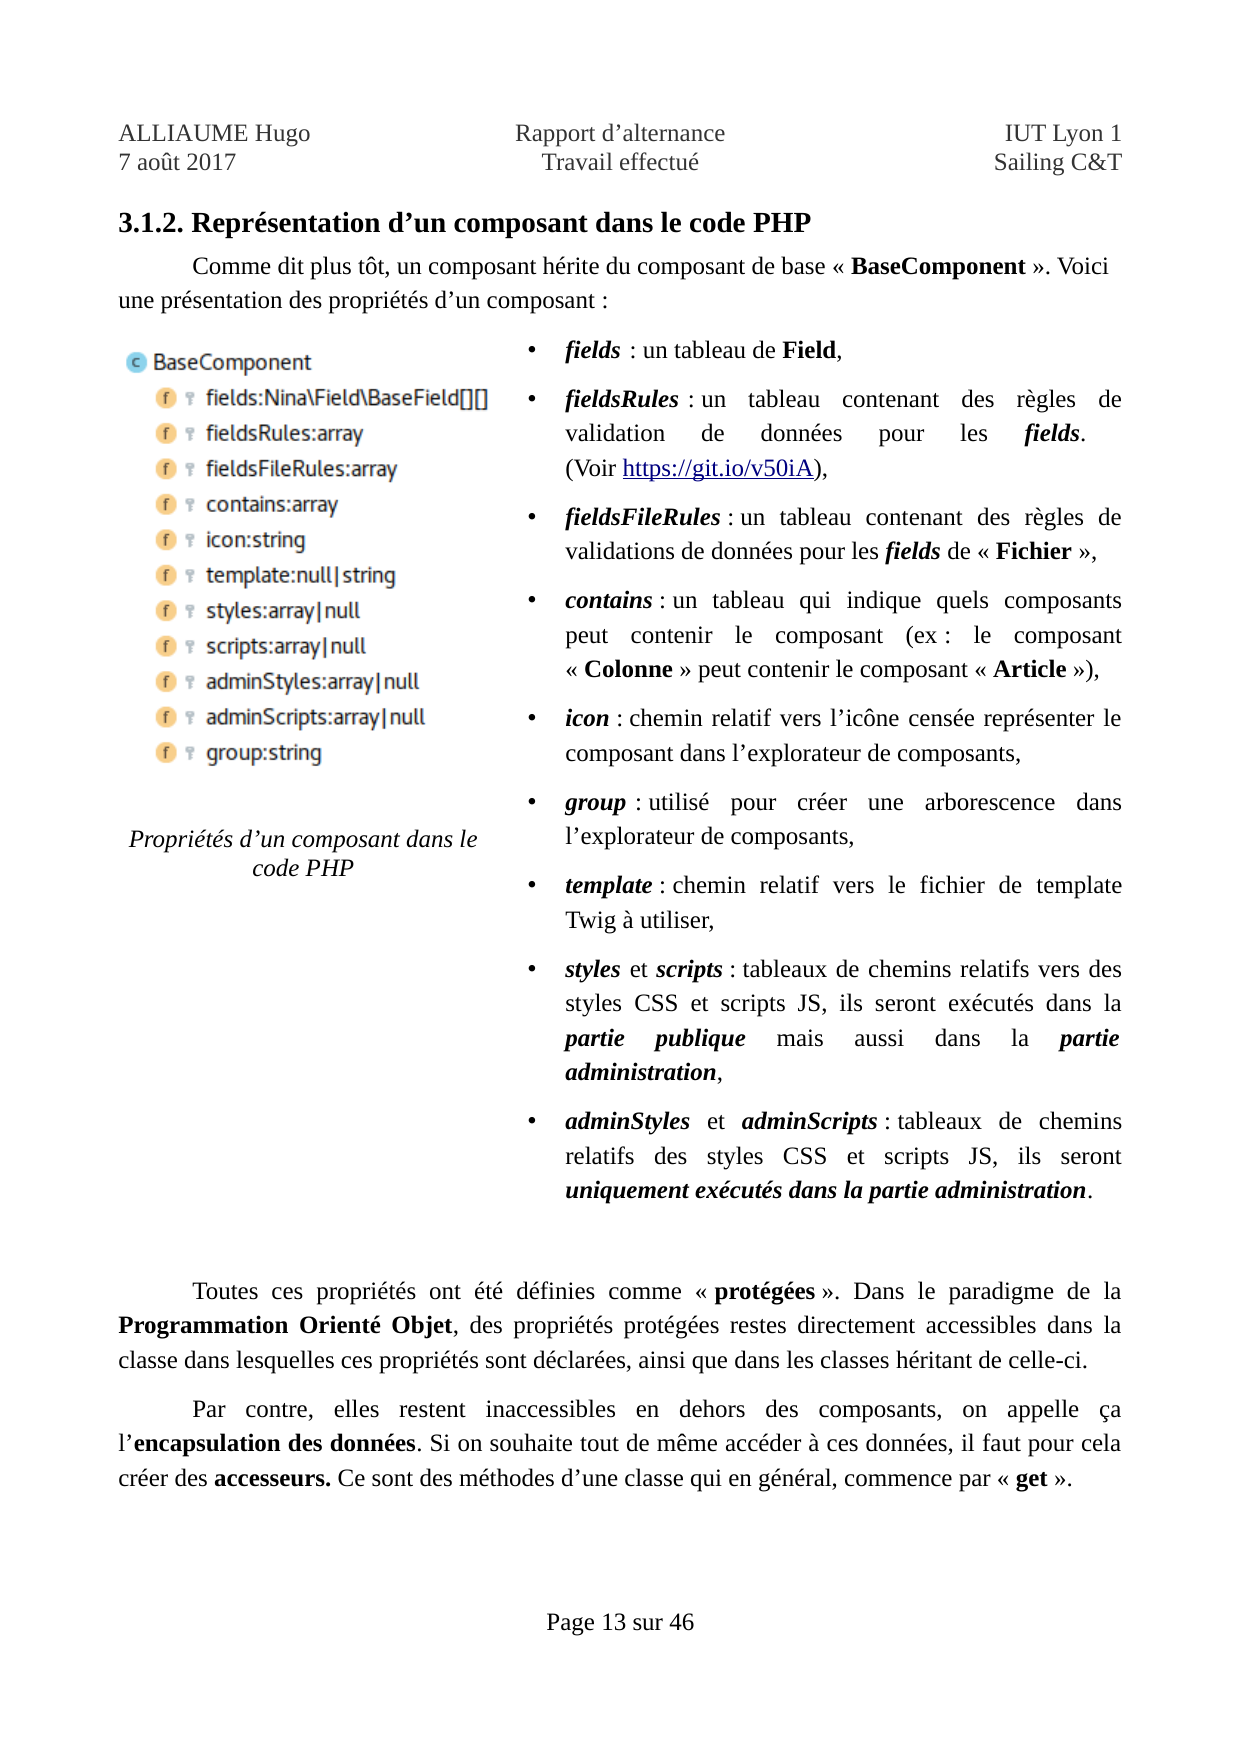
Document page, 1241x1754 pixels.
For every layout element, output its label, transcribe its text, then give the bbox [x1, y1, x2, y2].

picture [119, 346, 493, 767]
text Comme dit plus tôt, un composant hérite du composant de base « BaseComponent ». Voici une présentation des propriétés d’un composant : [118, 251, 1122, 314]
table_header fields : un tableau de Field, fieldsRules : un tableau contenant des règles de validation de données pour les fields. (Voir https://git.io/v50iA), fieldsFileRules : un tableau contenant des règles de validations de données pour les fields de « Fichier », contains : un tableau qui indique quels composants peut contenir le composant (ex : le composant « Colonne » peut contenir le composant « Article »), icon : chemin relatif vers l’icône censée représenter le composant dans l’explorateur de composants, group : utilisé pour créer une arborescence dans l’explorateur de composants, template : chemin relatif vers le fichier de template Twig à utiliser, styles et scripts : tableaux de chemins relatifs vers des styles CSS et scripts JS, ils seront exécutés dans la partie publique mais aussi dans la partie administration, adminStyles et adminScripts : tableaux de chemins relatifs des styles CSS et scripts JS, ils seront uniquement exécutés dans la partie administration. [490, 335, 1122, 1227]
text Toutes ces propriétés ont été définies comme « protégées ». Dans le paradigme de la Programmation Orienté Objet, des propriétés protégées restes directement accessibles dans la classe dans lesquelles ces propriétés sont déclarées, ainsi que dans les classes héritant de celle-ci. [118, 1276, 1122, 1374]
subtitle 3.1.2. Représentation d’un composant dans le code PHP [118, 205, 1122, 239]
text Par contre, elles restent inaccessibles en dehors des composants, on appelle ça l’encapsulation des données. Si on souhaite tout de même accéder à ces données, il faut pour cela créer des accesseurs. Ce sont des méthodes d’une classe qui en général, commence par « get ». [118, 1394, 1122, 1492]
table_header Propriétés d’un composant dans le code PHP [118, 335, 490, 1227]
